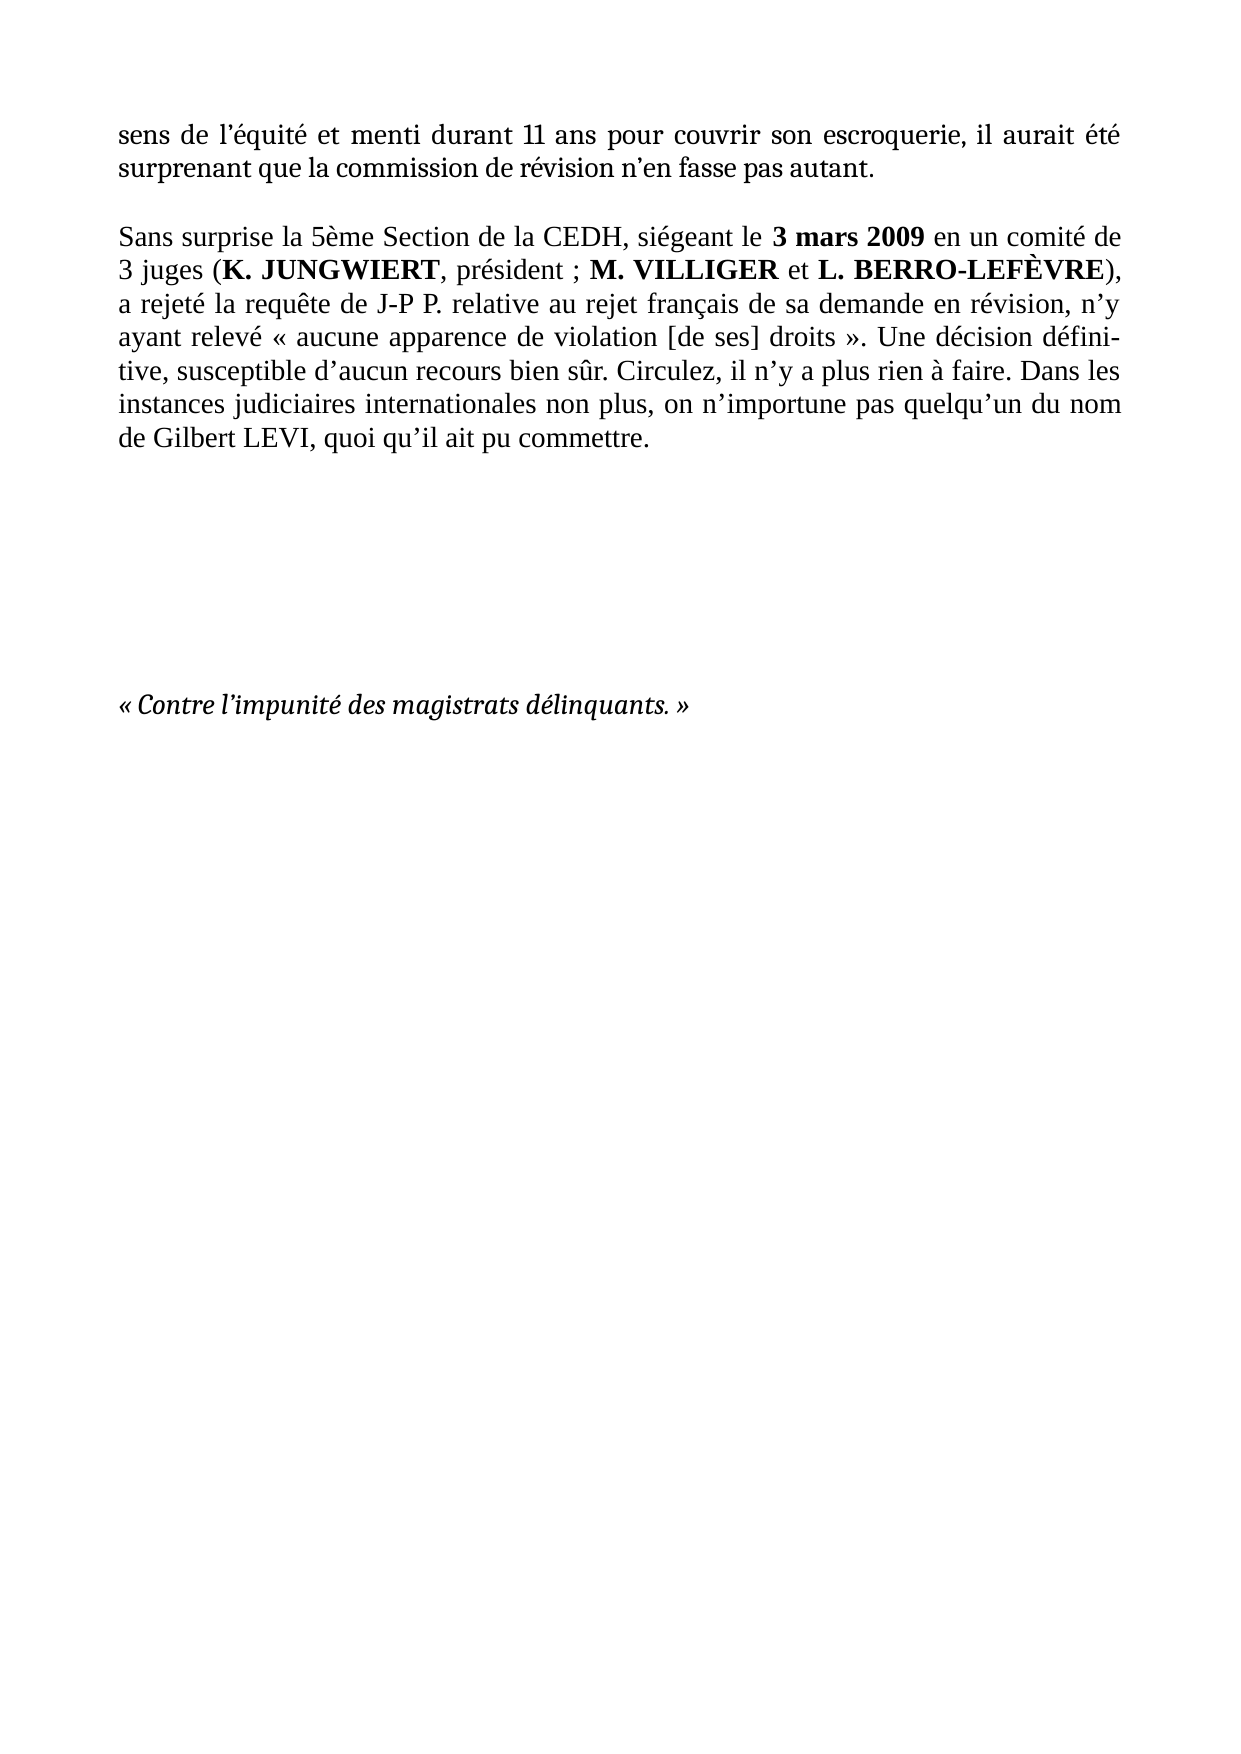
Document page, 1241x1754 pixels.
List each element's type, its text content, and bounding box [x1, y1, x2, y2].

text sens de l’équité et menti durant 11 ans pour couvrir son escroquerie, il aurait été surprenant que la commission de révision n’en fasse pas autant. [118, 118, 1122, 185]
text Sans surprise la 5ème Section de la CEDH, siégeant le 3 mars 2009 en un comité de 3 juges (K. JUNGWIERT, président ; M. VILLIGER et L. BERRO-LEFÈVRE), a rejeté la requête de J-P P. relative au rejet français de sa demande en révision, n’y ayant relevé « aucune apparence de violation [de ses] droits ». Une décision défini- tive, susceptible d’aucun recours bien sûr. Circulez, il n’y a plus rien à faire. Dans les instances judiciaires internationales non plus, on n’importune pas quelqu’un du nom de Gilbert LEVI, quoi qu’il ait pu commettre. [118, 219, 1122, 453]
text « Contre l’impunité des magistrats délinquants. » [118, 688, 1122, 722]
